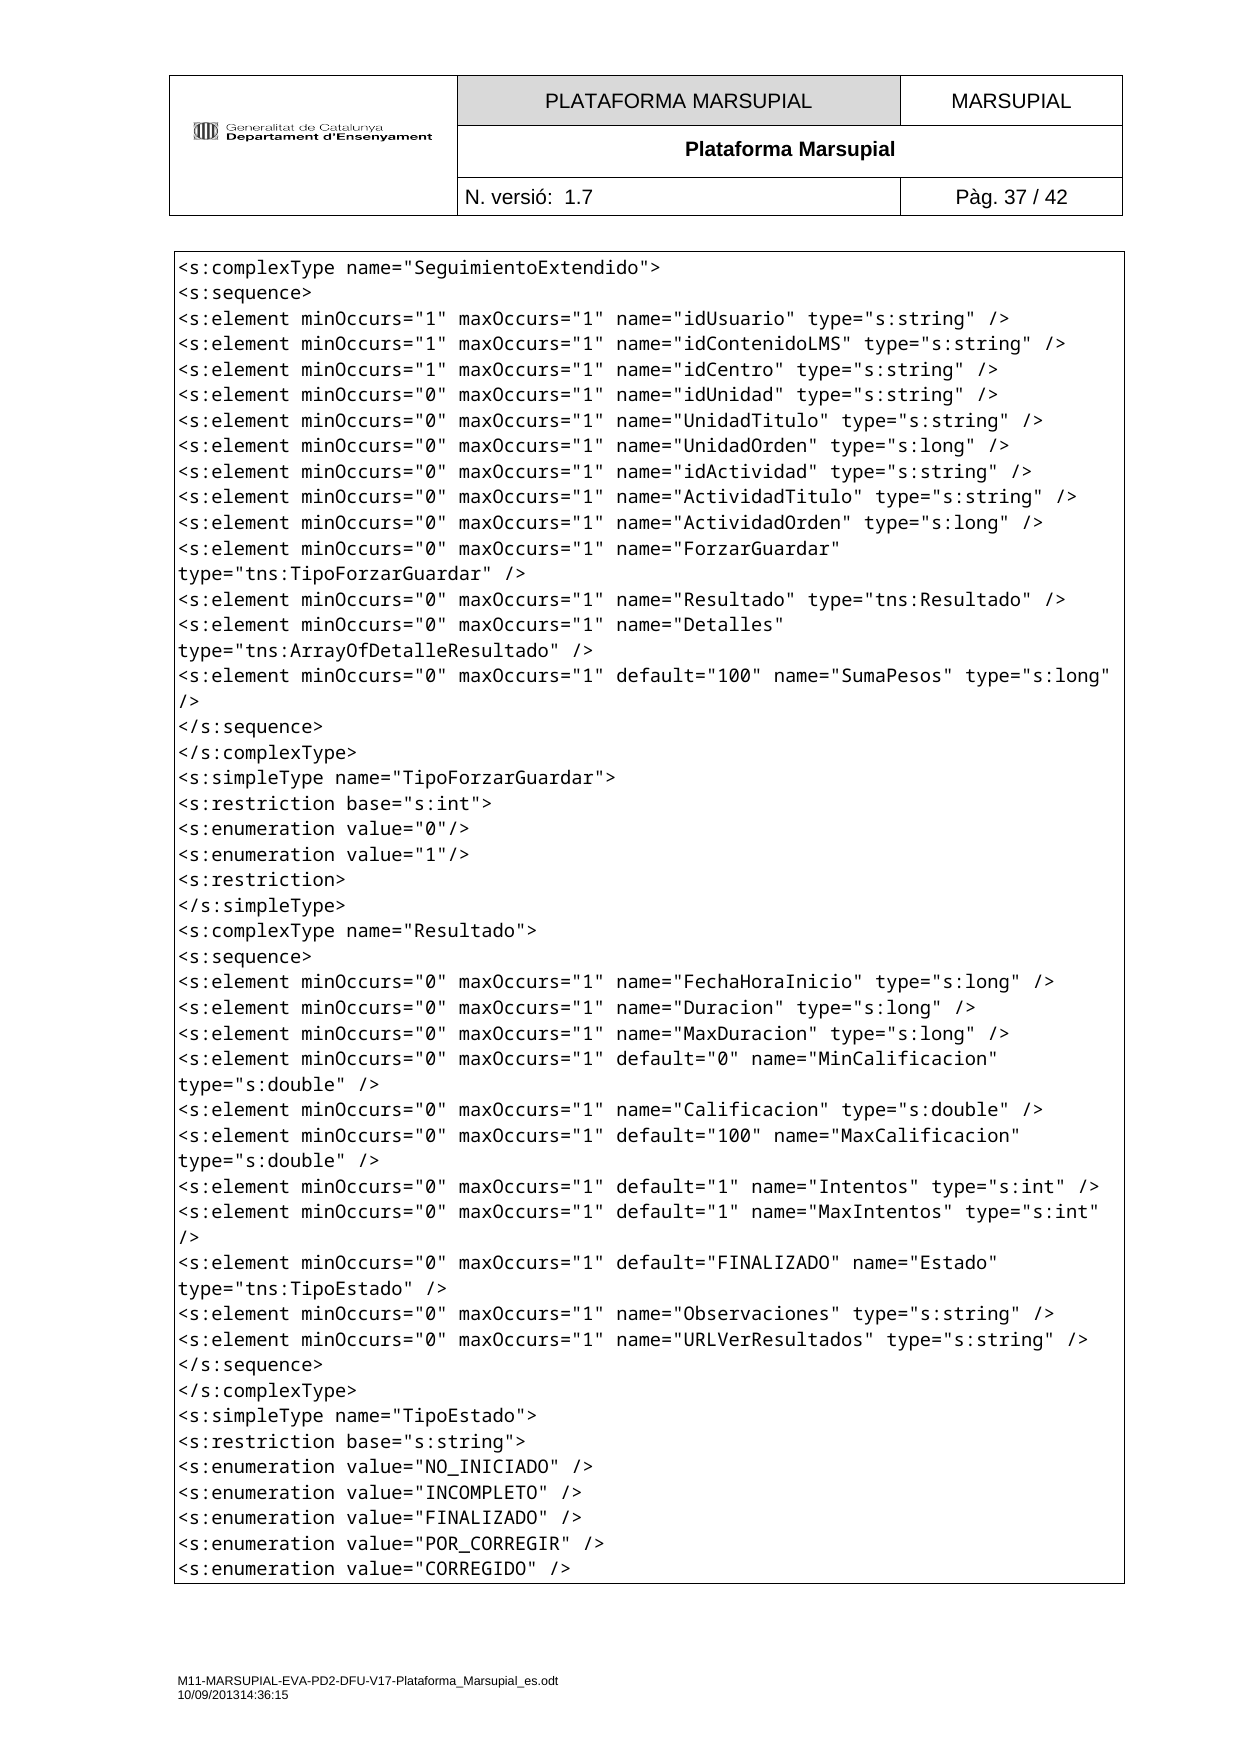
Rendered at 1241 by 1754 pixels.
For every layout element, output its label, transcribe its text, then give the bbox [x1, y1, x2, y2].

text <s:enumeration value="0"/> [177, 816, 1122, 841]
text <s:sequence> [177, 280, 1122, 305]
text <s:complexType name="SeguimientoExtendido"> [175, 252, 1124, 280]
text <s:sequence> [177, 943, 1122, 969]
text </s:simpleType> [177, 892, 1122, 918]
text <s:element minOccurs="0" maxOccurs="1" name="idUnidad" type="s:string" /> [177, 382, 1122, 407]
text <s:restriction> [177, 867, 1122, 892]
text <s:enumeration value="1"/> [177, 841, 1122, 867]
text <s:element minOccurs="0" maxOccurs="1" name="Calificacion" type="s:double" /> [177, 1096, 1122, 1122]
text <s:element minOccurs="0" maxOccurs="1" name="ForzarGuardar" type="tns:TipoForzarGuardar" /> [177, 535, 1122, 586]
text <s:element minOccurs="0" maxOccurs="1" name="Duracion" type="s:long" /> [177, 994, 1122, 1020]
text <s:element minOccurs="0" maxOccurs="1" name="ActividadOrden" type="s:long" /> [177, 509, 1122, 535]
text <s:enumeration value="INCOMPLETO" /> [177, 1479, 1122, 1505]
text <s:element minOccurs="0" maxOccurs="1" default="100" name="MaxCalificacion" type="s:double" /> [177, 1122, 1122, 1173]
text <s:simpleType name="TipoForzarGuardar"> [177, 764, 1122, 790]
text <s:simpleType name="TipoEstado"> [177, 1403, 1122, 1428]
text <s:element minOccurs="0" maxOccurs="1" name="FechaHoraInicio" type="s:long" /> [177, 969, 1122, 994]
text <s:element minOccurs="0" maxOccurs="1" default="1" name="MaxIntentos" type="s:int" /> [177, 1198, 1122, 1249]
text <s:element minOccurs="0" maxOccurs="1" default="1" name="Intentos" type="s:int" /> [177, 1173, 1122, 1198]
text <s:enumeration value="POR_CORREGIR" /> [177, 1530, 1122, 1553]
text <s:element minOccurs="0" maxOccurs="1" name="UnidadOrden" type="s:long" /> [177, 433, 1122, 458]
text <s:element minOccurs="0" maxOccurs="1" name="Detalles" type="tns:ArrayOfDetalleResultado" /> [177, 611, 1122, 662]
text <s:restriction base="s:string"> [177, 1428, 1122, 1454]
text <s:element minOccurs="0" maxOccurs="1" name="ActividadTitulo" type="s:string" /> [177, 484, 1122, 509]
text <s:enumeration value="CORREGIDO" /> [175, 1553, 1124, 1583]
text <s:complexType name="Resultado"> [177, 918, 1122, 943]
text <s:element minOccurs="1" maxOccurs="1" name="idCentro" type="s:string" /> [177, 356, 1122, 382]
text <s:element minOccurs="0" maxOccurs="1" name="Observaciones" type="s:string" /> [177, 1301, 1122, 1326]
text </s:sequence> [177, 1352, 1122, 1377]
text <s:element minOccurs="0" maxOccurs="1" default="0" name="MinCalificacion" type="s:double" /> [177, 1045, 1122, 1096]
text <s:element minOccurs="1" maxOccurs="1" name="idUsuario" type="s:string" /> [177, 305, 1122, 331]
text <s:enumeration value="NO_INICIADO" /> [177, 1454, 1122, 1479]
text <s:element minOccurs="0" maxOccurs="1" default="100" name="SumaPesos" type="s:long" /> [177, 662, 1122, 713]
text </s:complexType> [177, 1377, 1122, 1403]
text <s:enumeration value="FINALIZADO" /> [177, 1505, 1122, 1530]
text <s:element minOccurs="0" maxOccurs="1" name="URLVerResultados" type="s:string" /> [177, 1326, 1122, 1352]
text <s:element minOccurs="0" maxOccurs="1" name="MaxDuracion" type="s:long" /> [177, 1020, 1122, 1045]
text <s:element minOccurs="0" maxOccurs="1" name="idActividad" type="s:string" /> [177, 458, 1122, 484]
text <s:element minOccurs="0" maxOccurs="1" default="FINALIZADO" name="Estado" type="tns:TipoEstado" /> [177, 1249, 1122, 1301]
text <s:restriction base="s:int"> [177, 790, 1122, 816]
text <s:element minOccurs="1" maxOccurs="1" name="idContenidoLMS" type="s:string" /> [177, 331, 1122, 356]
text </s:complexType> [177, 739, 1122, 764]
text <s:element minOccurs="0" maxOccurs="1" name="Resultado" type="tns:Resultado" /> [177, 586, 1122, 611]
text </s:sequence> [177, 713, 1122, 739]
text <s:element minOccurs="0" maxOccurs="1" name="UnidadTitulo" type="s:string" /> [177, 407, 1122, 433]
